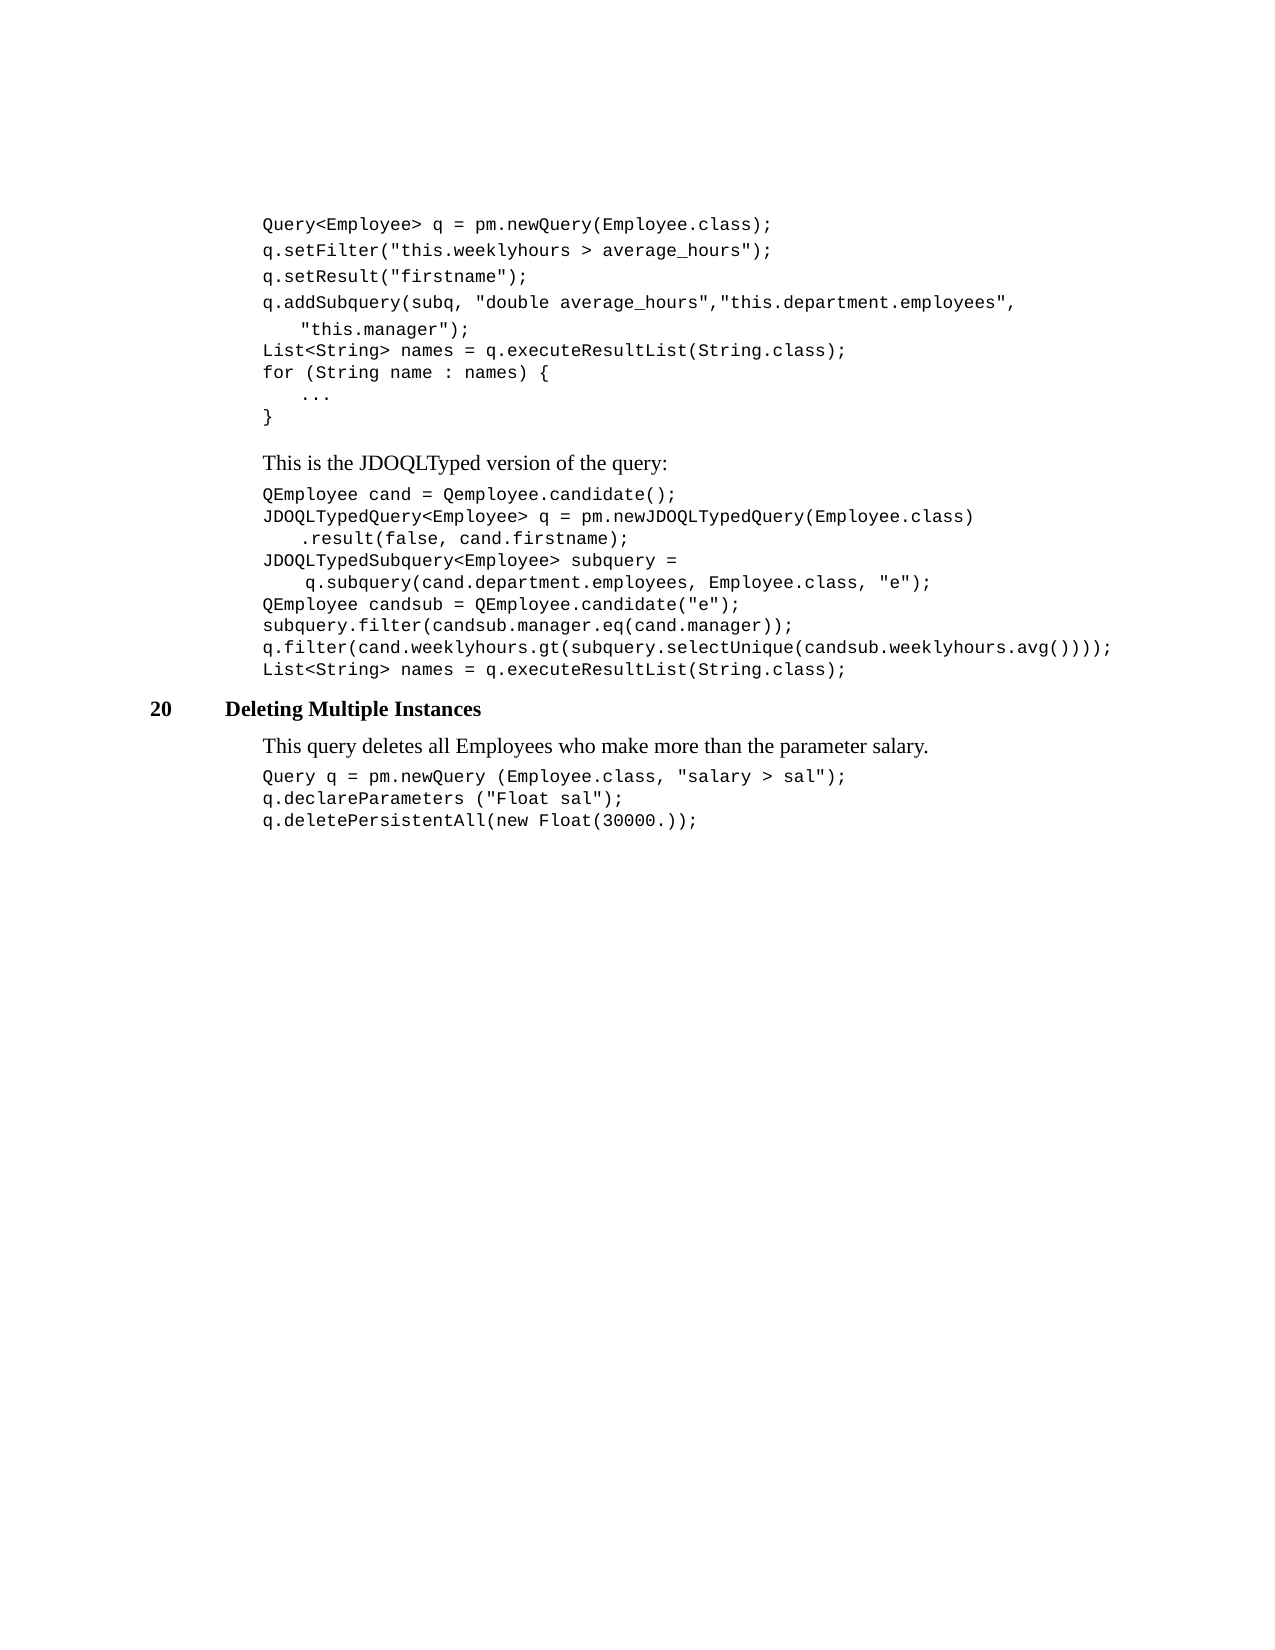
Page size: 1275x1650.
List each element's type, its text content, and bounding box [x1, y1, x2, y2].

text Query<Employee> q = pm.newQuery(Employee.class); [262, 210, 1125, 236]
subtitle Deleting Multiple Instances [150, 695, 1125, 721]
text QEmployee candsub = QEmployee.candidate("e"); [262, 593, 1125, 615]
text q.setFilter("this.weeklyhours > average_hours"); [262, 236, 1125, 262]
text This is the JDOQLTyped version of the query: [262, 449, 1125, 476]
text subquery.filter(candsub.manager.eq(cand.manager)); [262, 615, 1125, 637]
text q.deletePersistentAll(new Float(30000.)); [262, 810, 1125, 832]
text .result(false, cand.firstname); [262, 528, 1125, 549]
text ... [262, 384, 1125, 406]
text q.setResult("firstname"); [262, 262, 1125, 288]
text q.filter(cand.weeklyhours.gt(subquery.selectUnique(candsub.weeklyhours.avg()))); [262, 637, 1125, 659]
text This query deletes all Employees who make more than the parameter salary. [262, 732, 1125, 758]
text "this.manager"); [262, 314, 1125, 340]
text List<String> names = q.executeResultList(String.class); [262, 340, 1125, 362]
text JDOQLTypedQuery<Employee> q = pm.newJDOQLTypedQuery(Employee.class) [262, 506, 1125, 528]
text q.declareParameters ("Float sal"); [262, 788, 1125, 810]
text for (String name : names) { [262, 362, 1125, 384]
text Query q = pm.newQuery (Employee.class, "salary > sal"); [262, 766, 1125, 788]
text QEmployee cand = Qemployee.candidate(); [262, 484, 1125, 506]
text q.addSubquery(subq, "double average_hours","this.department.employees", [262, 288, 1125, 314]
text } [262, 406, 1125, 428]
text JDOQLTypedSubquery<Employee> subquery = q.subquery(cand.department.employees, Employee.class, "e"); [262, 549, 1125, 593]
text List<String> names = q.executeResultList(String.class); [262, 659, 1125, 681]
